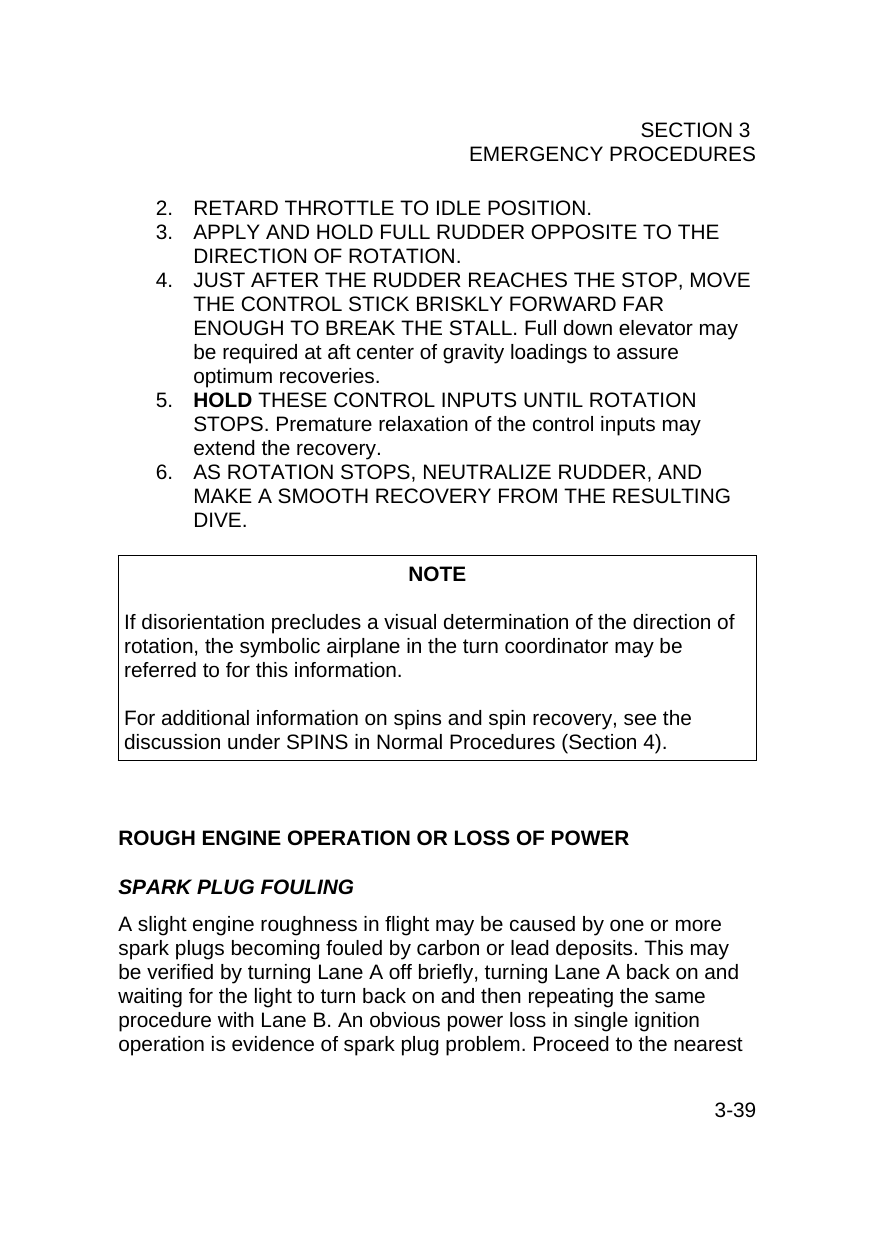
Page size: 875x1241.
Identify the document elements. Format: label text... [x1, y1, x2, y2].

list AS ROTATION STOPS, NEUTRALIZE RUDDER, AND MAKE A SMOOTH RECOVERY FROM THE RESULTING DIVE. [156, 459, 756, 531]
subtitle ROUGH ENGINE OPERATION OR LOSS OF POWER [118, 826, 756, 850]
list RETARD THROTTLE TO IDLE POSITION. [156, 196, 756, 220]
list JUST AFTER THE RUDDER REACHES THE STOP, MOVE THE CONTROL STICK BRISKLY FORWARD FAR ENOUGH TO BREAK THE STALL. Full down elevator may be required at aft center of gravity loadings to assure optimum recoveries. [156, 268, 756, 388]
text A slight engine roughness in flight may be caused by one or more spark plugs becoming fouled by carbon or lead deposits. This may be verified by turning Lane A off briefly, turning Lane A back on and waiting for the light to turn back on and then repeating the same procedure with Lane B. An obvious power loss in single ignition operation is evidence of spark plug problem. Proceed to the nearest [118, 912, 756, 1055]
table_header NOTE If disorientation precludes a visual determination of the direction of rotation, the symbolic airplane in the turn coordinator may be referred to for this information. For additional information on spins and spin recovery, see the discussion under SPINS in Normal Procedures (Section 4). [119, 556, 756, 759]
list APPLY AND HOLD FULL RUDDER OPPOSITE TO THE DIRECTION OF ROTATION. [156, 220, 756, 268]
subtitle SPARK PLUG FOULING [118, 875, 756, 899]
list HOLD THESE CONTROL INPUTS UNTIL ROTATION STOPS. Premature relaxation of the control inputs may extend the recovery. [156, 388, 756, 459]
